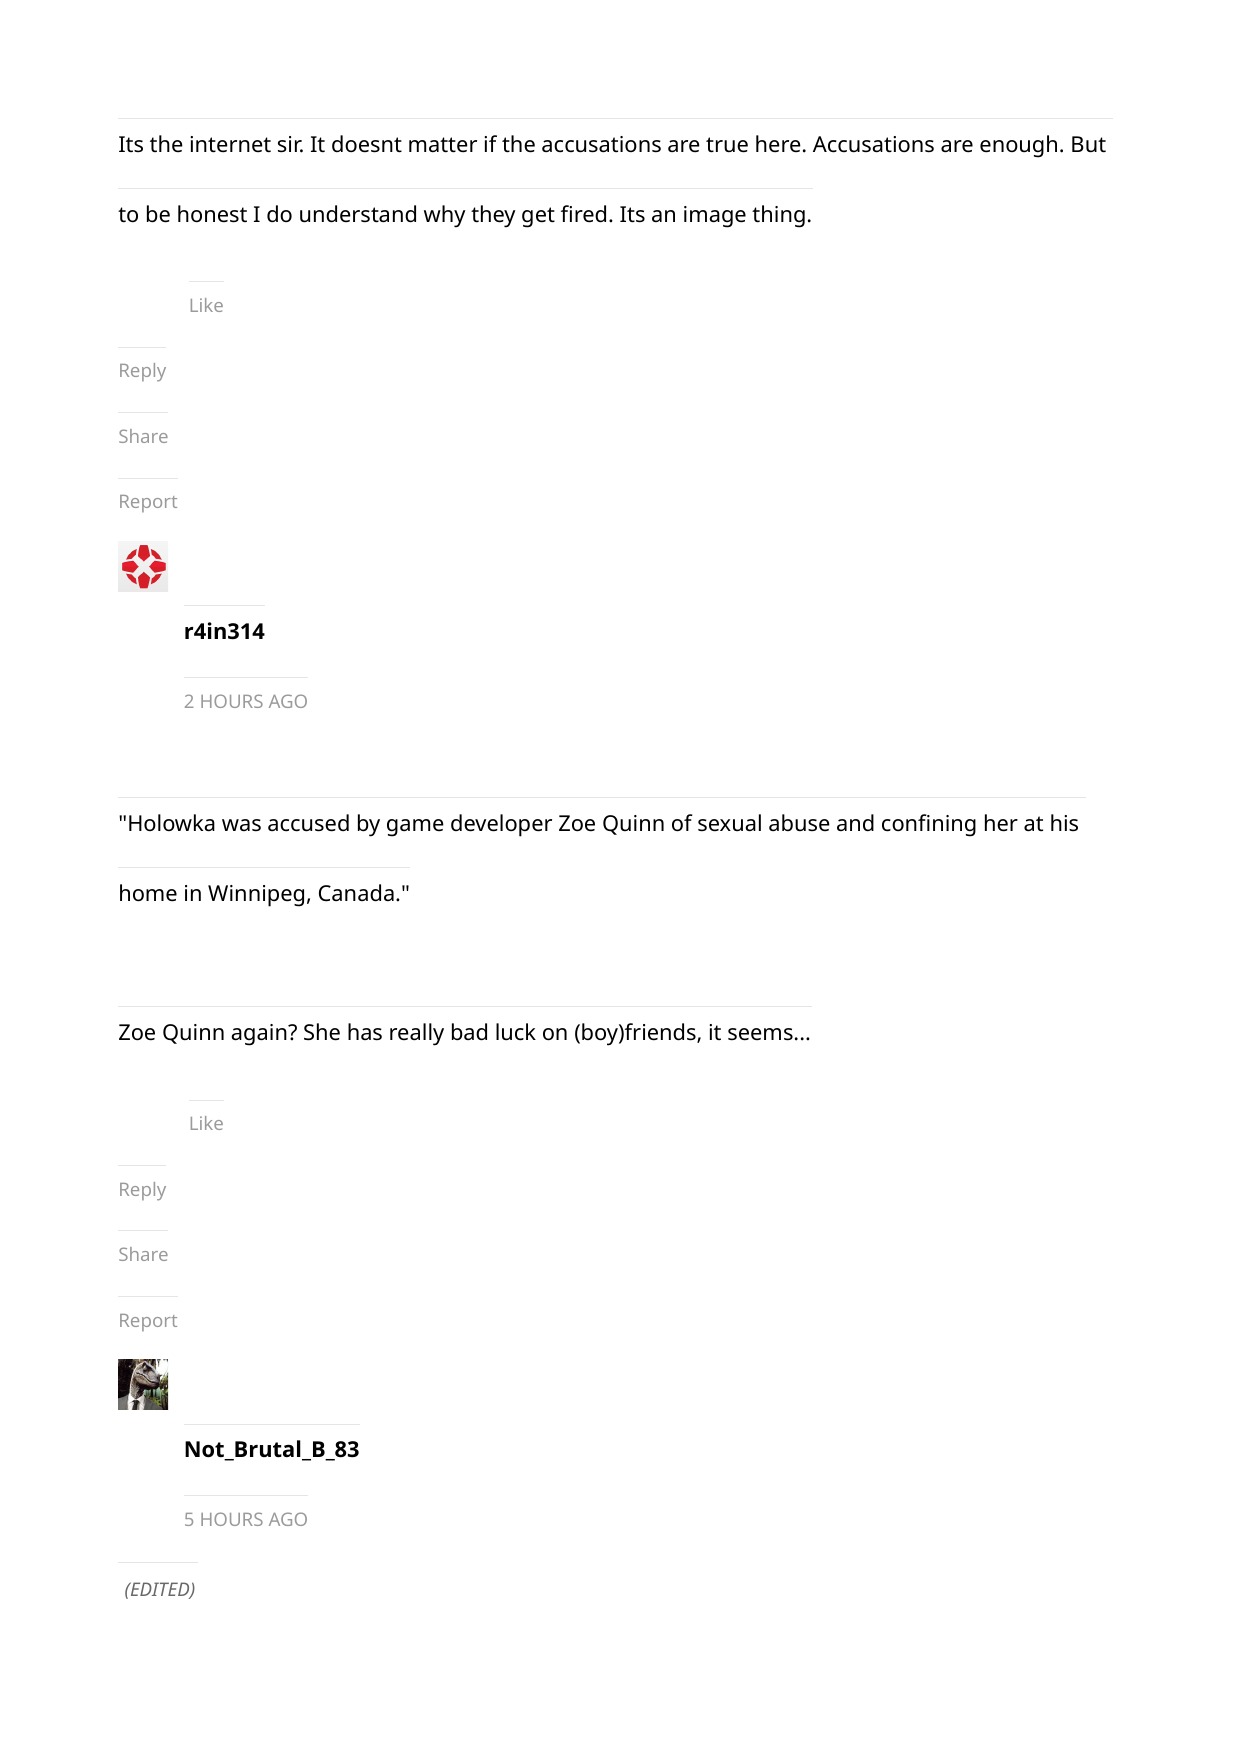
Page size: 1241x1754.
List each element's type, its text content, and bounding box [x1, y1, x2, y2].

text Share [118, 412, 1122, 448]
text Share [118, 1230, 1122, 1267]
text 5 HOURS AGO [184, 1495, 1117, 1532]
text 2 HOURS AGO [184, 677, 1117, 713]
text Report [118, 477, 1122, 514]
picture [118, 1359, 169, 1410]
text r4in314 [184, 605, 1114, 646]
text Like [188, 1099, 1122, 1136]
text Like [188, 281, 1122, 318]
text Not_Brutal_B_83 [184, 1423, 1114, 1464]
text (EDITED) [118, 1562, 1122, 1602]
text Reply [118, 347, 1122, 383]
text Reply [118, 1165, 1122, 1202]
text "Holowka was accused by game developer Zoe Quinn of sexual abuse and confining her at his home in Winnipeg, Canada." Zoe Quinn again? She has really bad luck on (boy)friends, it seems... [118, 797, 1122, 1047]
text Report [118, 1296, 1122, 1332]
text Its the internet sir. It doesnt matter if the accusations are true here. Accusations are enough. But to be honest I do understand why they get fired. Its an image thing. [118, 118, 1122, 229]
picture [118, 541, 169, 592]
